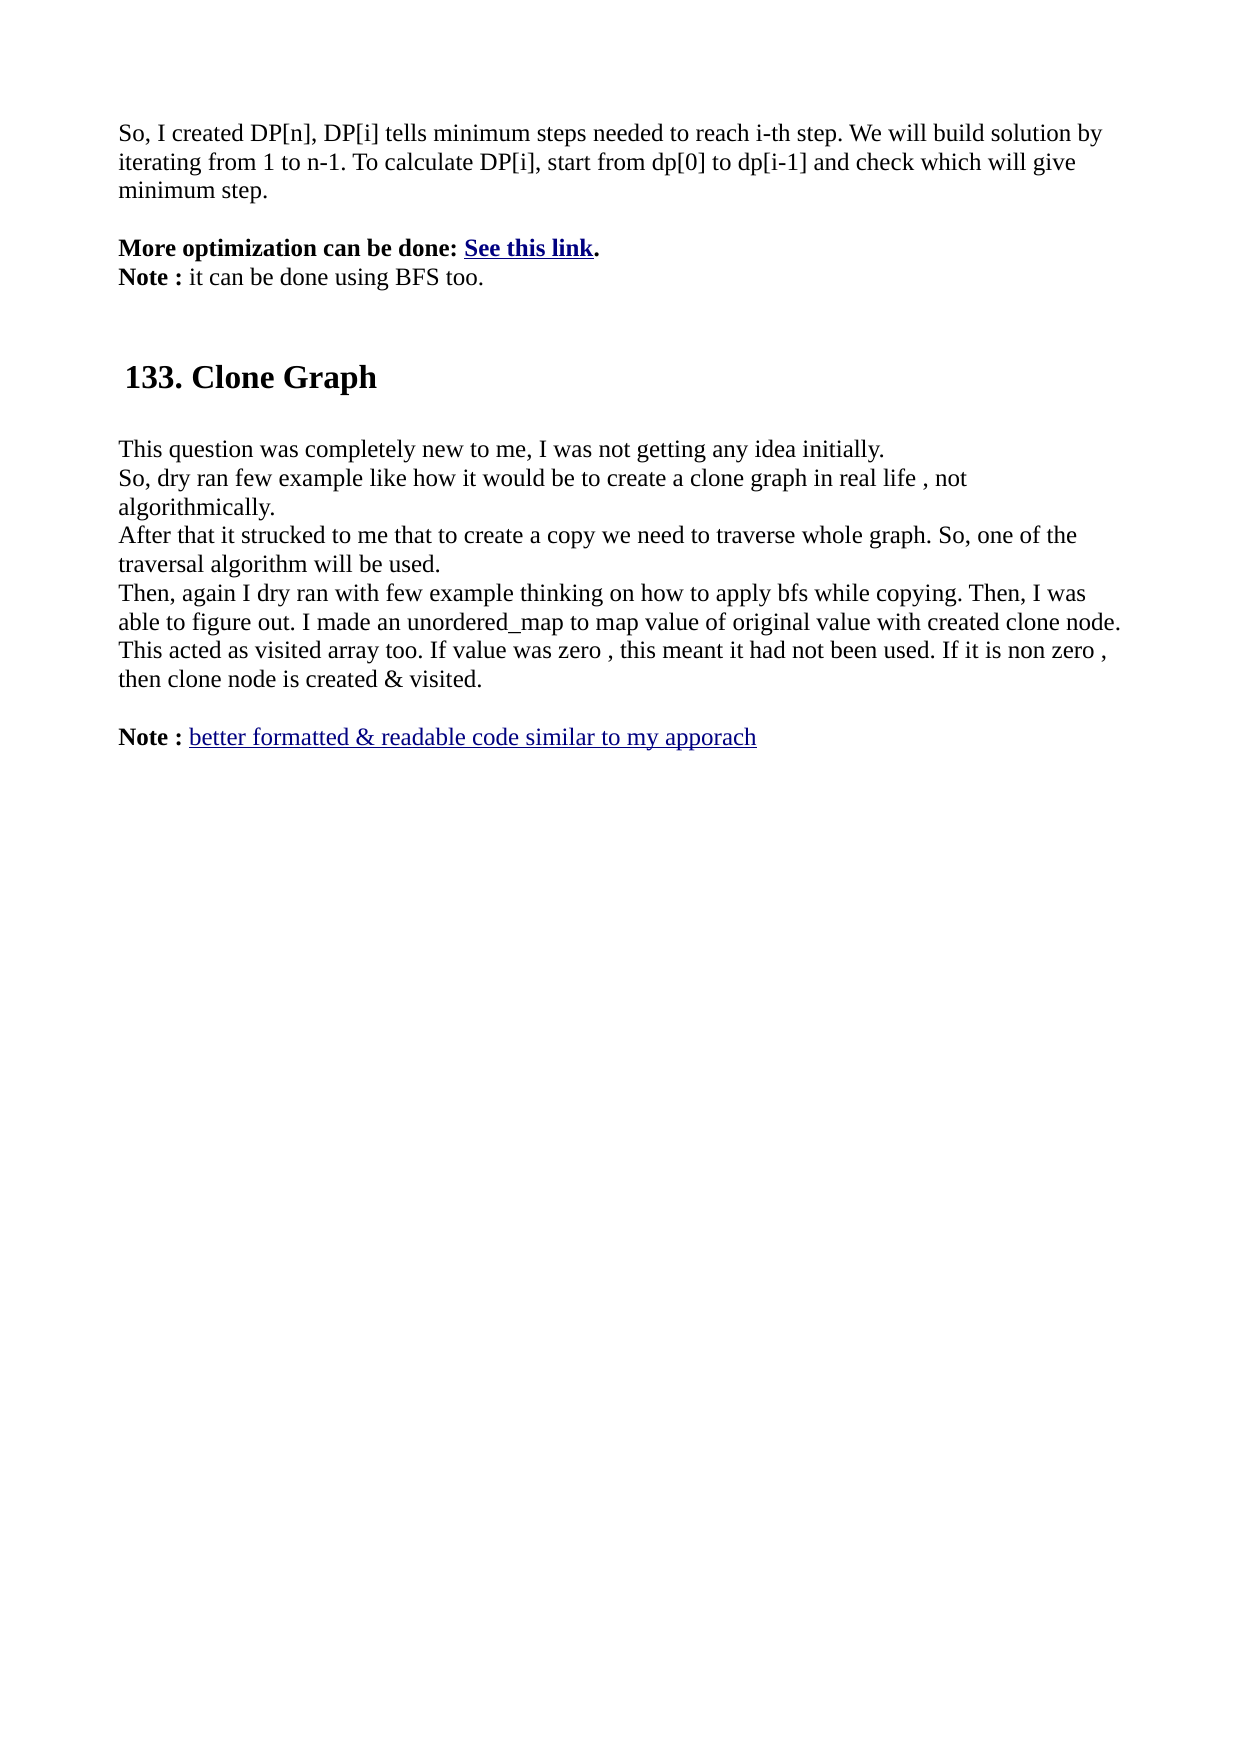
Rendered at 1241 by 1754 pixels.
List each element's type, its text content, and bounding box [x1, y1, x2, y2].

text More optimization can be done: See this link. [118, 233, 1122, 262]
text So, I created DP[n], DP[i] tells minimum steps needed to reach i-th step. We will build solution by iterating from 1 to n-1. To calculate DP[i], start from dp[0] to dp[i-1] and check which will give minimum step. [118, 118, 1122, 204]
text This question was completely new to me, I was not getting any idea initially. [118, 434, 1122, 463]
text Note : it can be done using BFS too. [118, 262, 1122, 291]
text 133. Clone Graph [118, 358, 1122, 396]
text Then, again I dry ran with few example thinking on how to apply bfs while copying. Then, I was able to figure out. I made an unordered_map to map value of original value with created clone node. This acted as visited array too. If value was zero , this meant it had not been used. If it is non zero , then clone node is created & visited. [118, 578, 1122, 693]
text So, dry ran few example like how it would be to create a clone graph in real life , not algorithmically. [118, 463, 1122, 521]
text After that it strucked to me that to create a copy we need to traverse whole graph. So, one of the traversal algorithm will be used. [118, 521, 1122, 578]
text Note : better formatted & readable code similar to my apporach [118, 722, 1122, 751]
